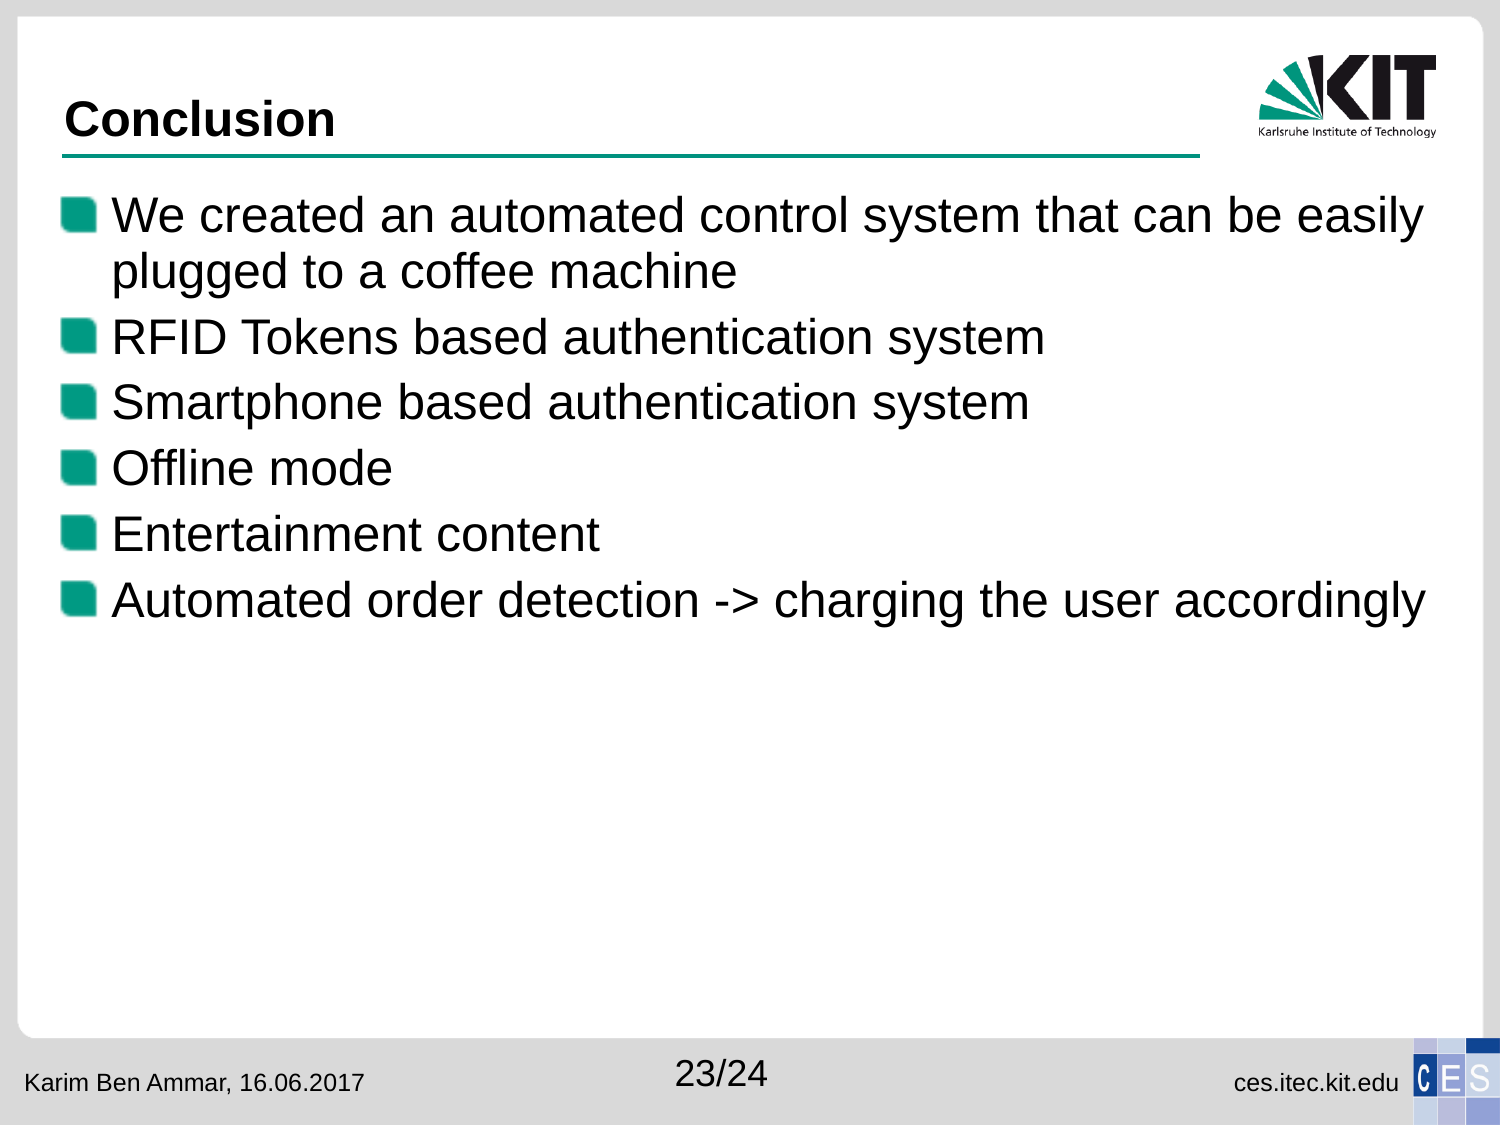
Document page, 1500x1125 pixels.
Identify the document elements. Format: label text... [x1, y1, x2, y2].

title Conclusion [64, 54, 1198, 147]
picture [0, 0, 1500, 1125]
text_box We created an automated control system that can be easily plugged to a coffee machine RFID Tokens based authentication system Smartphone based authentication system Offline mode Entertainment content Automated order detection -> charging the user accordingly [45, 179, 1456, 1021]
text_box 23/24 [659, 1045, 783, 1117]
